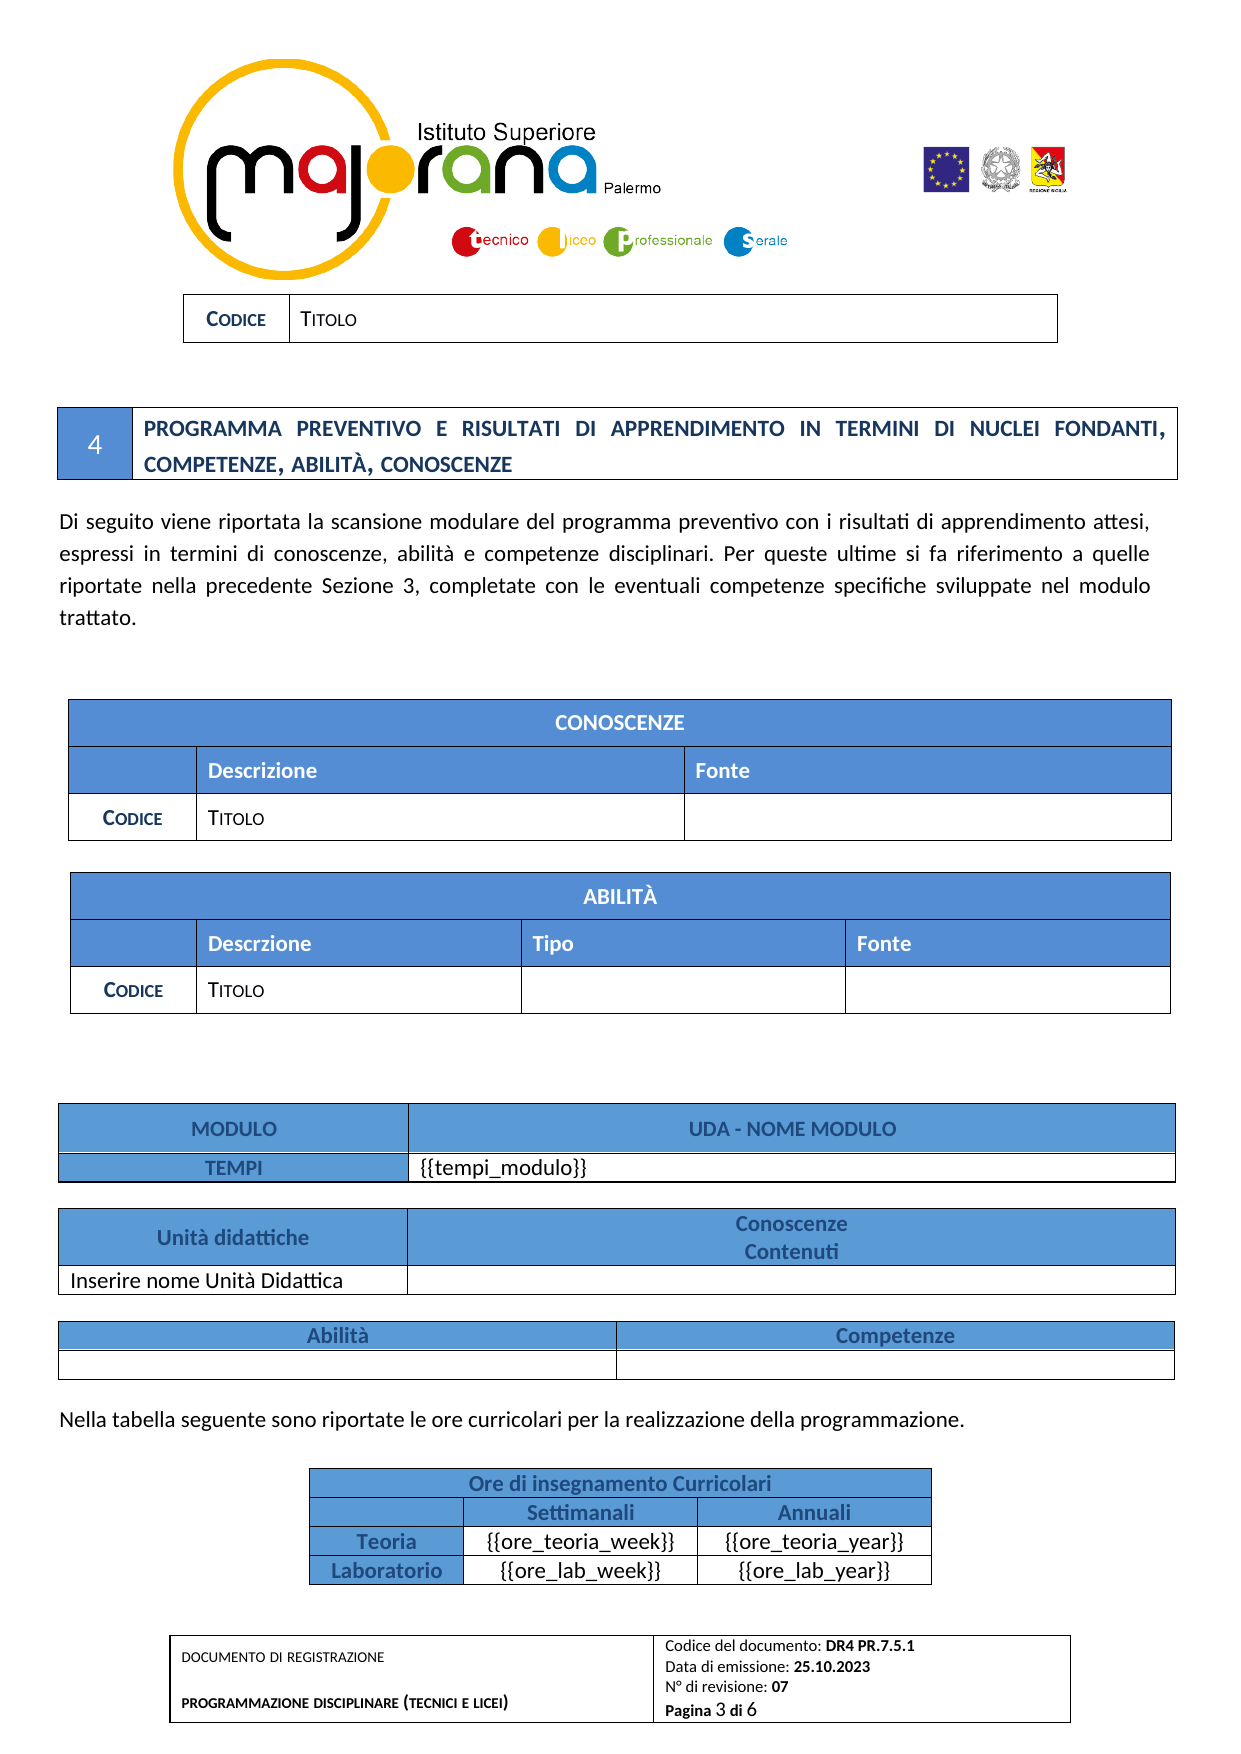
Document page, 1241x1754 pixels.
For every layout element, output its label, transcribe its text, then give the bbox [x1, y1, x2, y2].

table_cell Laboratorio [310, 1556, 463, 1584]
table_cell Codice [71, 967, 196, 1012]
table_header Ore di insegnamento Curricolari [310, 1469, 931, 1497]
table_cell Inserire nome Unità Didattica [59, 1266, 407, 1294]
table_header Abilità [59, 1322, 616, 1349]
table_cell {{ore_lab_year}} [698, 1556, 931, 1584]
table_cell Codice [184, 295, 289, 342]
picture [173, 59, 1067, 280]
table_cell {{ore_teoria_year}} [698, 1527, 931, 1555]
text Di seguito viene riportata la scansione modulare del programma preventivo con i risultati di apprendimento attesi, espressi in termini di conoscenze, abilità e competenze disciplinari. Per queste ultime si fa riferimento a quelle riportate nella precedente Sezione 3, completate con le eventuali competenze specifiche sviluppate nel modulo trattato. [59, 507, 1153, 632]
table_cell [310, 1498, 463, 1526]
table_header CONOSCENZE [69, 700, 1171, 746]
table_cell [71, 920, 196, 966]
table_cell Tipo [522, 920, 845, 966]
table_cell Descrizione [197, 747, 684, 793]
table_header Competenze [617, 1322, 1174, 1349]
table_cell TEMPI [59, 1154, 408, 1181]
table_cell Fonte [846, 920, 1170, 966]
table_header UDA - NOME MODULO [409, 1104, 1175, 1152]
table_cell Codice [69, 794, 196, 840]
table_header ABILITÀ [71, 873, 1170, 919]
table_cell Annuali [698, 1498, 931, 1526]
table_cell Titolo [197, 967, 521, 1012]
table_cell [408, 1266, 1175, 1294]
table_header 4 [58, 408, 132, 479]
text Nella tabella seguente sono riportate le ore curricolari per la realizzazione della programmazione. [59, 1405, 1182, 1433]
table_cell [522, 967, 845, 1012]
table_cell {{tempi_modulo}} [409, 1154, 1175, 1181]
table_cell Titolo [197, 794, 684, 840]
table_cell Descrzione [197, 920, 521, 966]
table_header MODULO [59, 1104, 408, 1152]
table_cell [59, 1351, 616, 1379]
table_cell {{ore_teoria_week}} [464, 1527, 697, 1555]
table_cell {{ore_lab_week}} [464, 1556, 697, 1584]
table_cell Settimanali [464, 1498, 697, 1526]
table_header programma preventivo e risultati di apprendimento in termini di nuclei fondanti, competenze, abilità, conoscenze [133, 408, 1177, 479]
table_header Unità didattiche [59, 1209, 407, 1265]
table_cell [846, 967, 1170, 1012]
table_cell Teoria [310, 1527, 463, 1555]
table_cell [69, 747, 196, 793]
table_cell Titolo [290, 295, 1057, 342]
table_cell [685, 794, 1171, 840]
table_header Conoscenze Contenuti [408, 1209, 1175, 1265]
table_cell Fonte [685, 747, 1171, 793]
table_cell [617, 1351, 1174, 1379]
